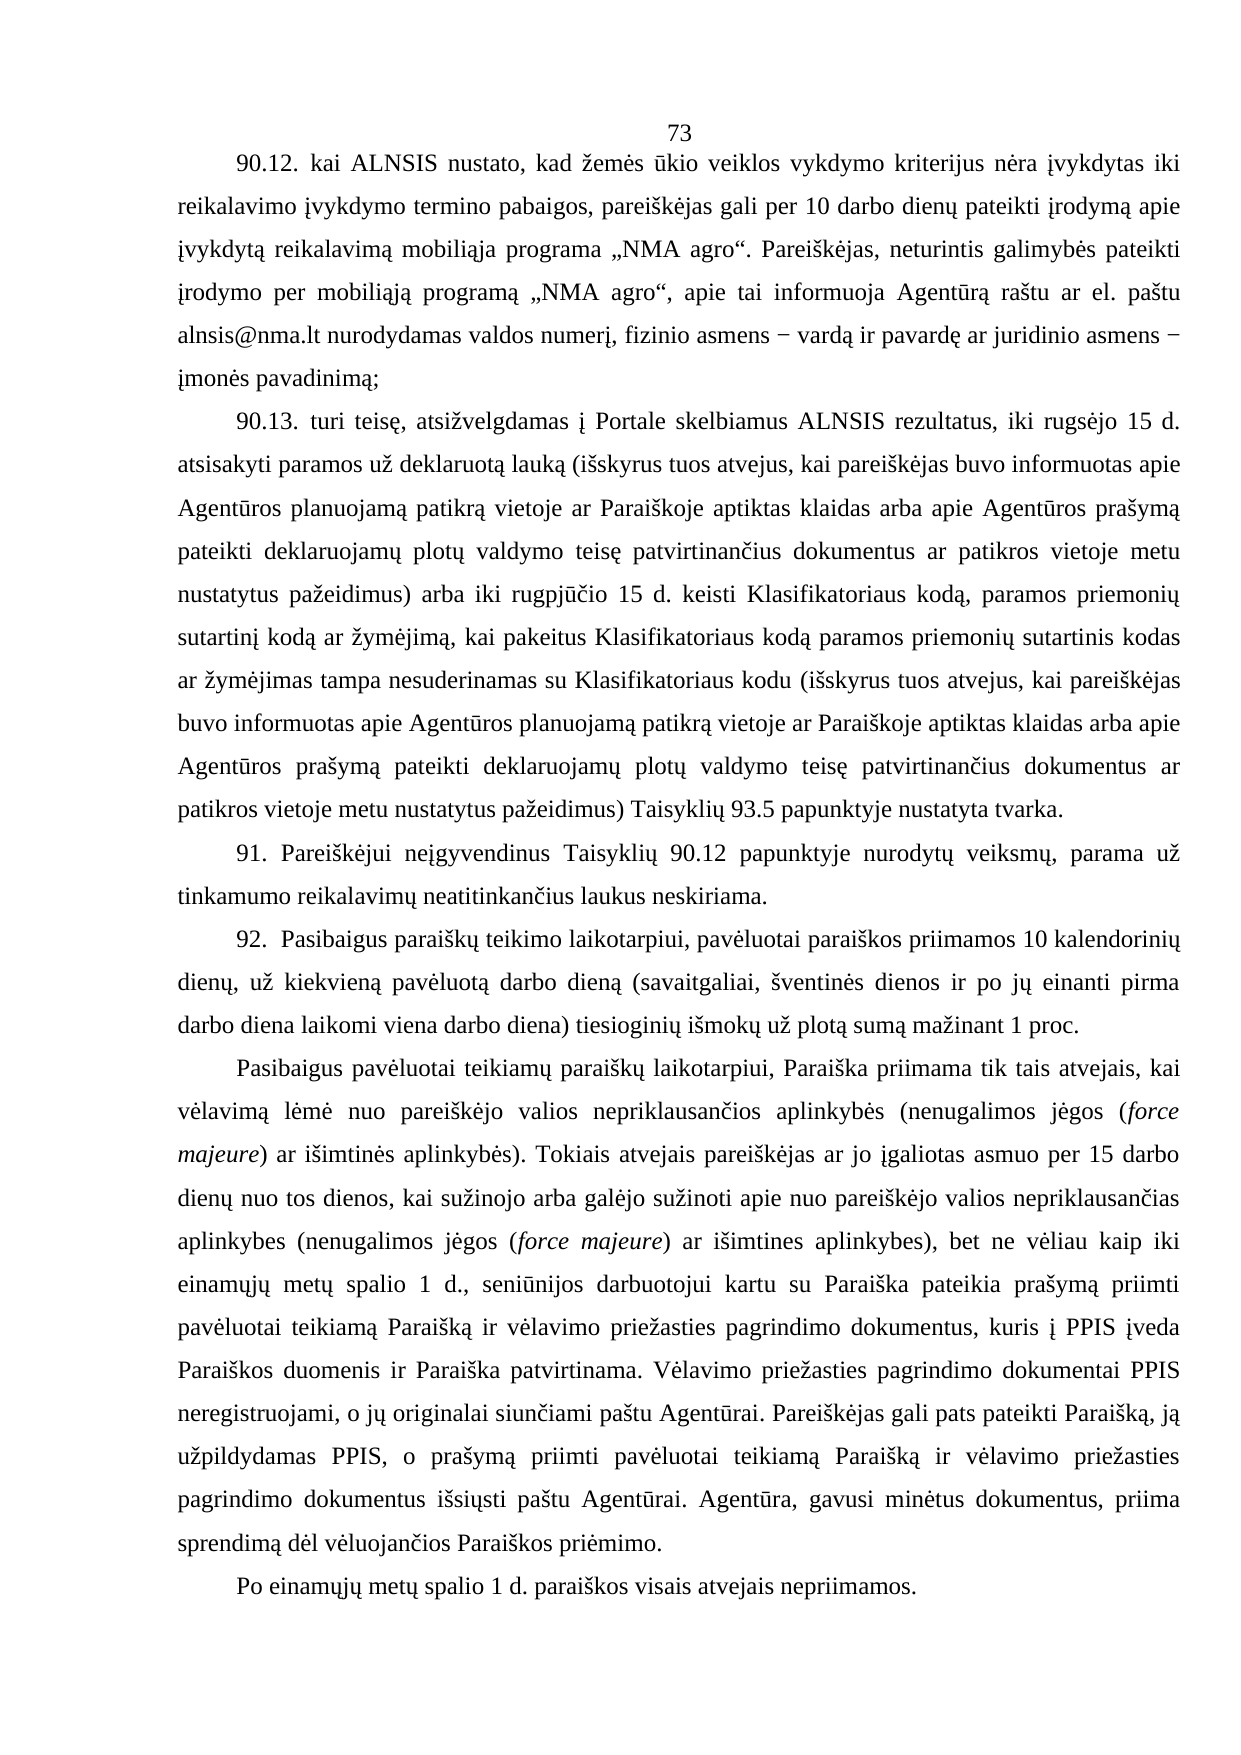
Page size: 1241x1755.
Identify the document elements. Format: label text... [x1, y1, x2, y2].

text Po einamųjų metų spalio 1 d. paraiškos visais atvejais nepriimamos. [177, 1571, 1181, 1599]
text 92. Pasibaigus paraiškų teikimo laikotarpiui, pavėluotai paraiškos priimamos 10 kalendorinių dienų, už kiekvieną pavėluotą darbo dieną (savaitgaliai, šventinės dienos ir po jų einanti pirma darbo diena laikomi viena darbo diena) tiesioginių išmokų už plotą sumą mažinant 1 proc. [177, 924, 1181, 1039]
text 90.12. kai ALNSIS nustato, kad žemės ūkio veiklos vykdymo kriterijus nėra įvykdytas iki reikalavimo įvykdymo termino pabaigos, pareiškėjas gali per 10 darbo dienų pateikti įrodymą apie įvykdytą reikalavimą mobiliąja programa „NMA agro“. Pareiškėjas, neturintis galimybės pateikti įrodymo per mobiliąją programą „NMA agro“, apie tai informuoja Agentūrą raštu ar el. paštu alnsis@nma.lt nurodydamas valdos numerį, fizinio asmens − vardą ir pavardę ar juridinio asmens − įmonės pavadinimą; [177, 148, 1181, 392]
text 91. Pareiškėjui neįgyvendinus Taisyklių 90.12 papunktyje nurodytų veiksmų, parama už tinkamumo reikalavimų neatitinkančius laukus neskiriama. [177, 838, 1181, 909]
text Pasibaigus pavėluotai teikiamų paraiškų laikotarpiui, Paraiška priimama tik tais atvejais, kai vėlavimą lėmė nuo pareiškėjo valios nepriklausančios aplinkybės (nenugalimos jėgos (force majeure) ar išimtinės aplinkybės). Tokiais atvejais pareiškėjas ar jo įgaliotas asmuo per 15 darbo dienų nuo tos dienos, kai sužinojo arba galėjo sužinoti apie nuo pareiškėjo valios nepriklausančias aplinkybes (nenugalimos jėgos (force majeure) ar išimtines aplinkybes), bet ne vėliau kaip iki einamųjų metų spalio 1 d., seniūnijos darbuotojui kartu su Paraiška pateikia prašymą priimti pavėluotai teikiamą Paraišką ir vėlavimo priežasties pagrindimo dokumentus, kuris į PPIS įveda Paraiškos duomenis ir Paraiška patvirtinama. Vėlavimo priežasties pagrindimo dokumentai PPIS neregistruojami, o jų originalai siunčiami paštu Agentūrai. Pareiškėjas gali pats pateikti Paraišką, ją užpildydamas PPIS, o prašymą priimti pavėluotai teikiamą Paraišką ir vėlavimo priežasties pagrindimo dokumentus išsiųsti paštu Agentūrai. Agentūra, gavusi minėtus dokumentus, priima sprendimą dėl vėluojančios Paraiškos priėmimo. [177, 1053, 1181, 1556]
text 90.13. turi teisę, atsižvelgdamas į Portale skelbiamus ALNSIS rezultatus, iki rugsėjo 15 d. atsisakyti paramos už deklaruotą lauką (išskyrus tuos atvejus, kai pareiškėjas buvo informuotas apie Agentūros planuojamą patikrą vietoje ar Paraiškoje aptiktas klaidas arba apie Agentūros prašymą pateikti deklaruojamų plotų valdymo teisę patvirtinančius dokumentus ar patikros vietoje metu nustatytus pažeidimus) arba iki rugpjūčio 15 d. keisti Klasifikatoriaus kodą, paramos priemonių sutartinį kodą ar žymėjimą, kai pakeitus Klasifikatoriaus kodą paramos priemonių sutartinis kodas ar žymėjimas tampa nesuderinamas su Klasifikatoriaus kodu (išskyrus tuos atvejus, kai pareiškėjas buvo informuotas apie Agentūros planuojamą patikrą vietoje ar Paraiškoje aptiktas klaidas arba apie Agentūros prašymą pateikti deklaruojamų plotų valdymo teisę patvirtinančius dokumentus ar patikros vietoje metu nustatytus pažeidimus) Taisyklių 93.5 papunktyje nustatyta tvarka. [177, 406, 1181, 823]
